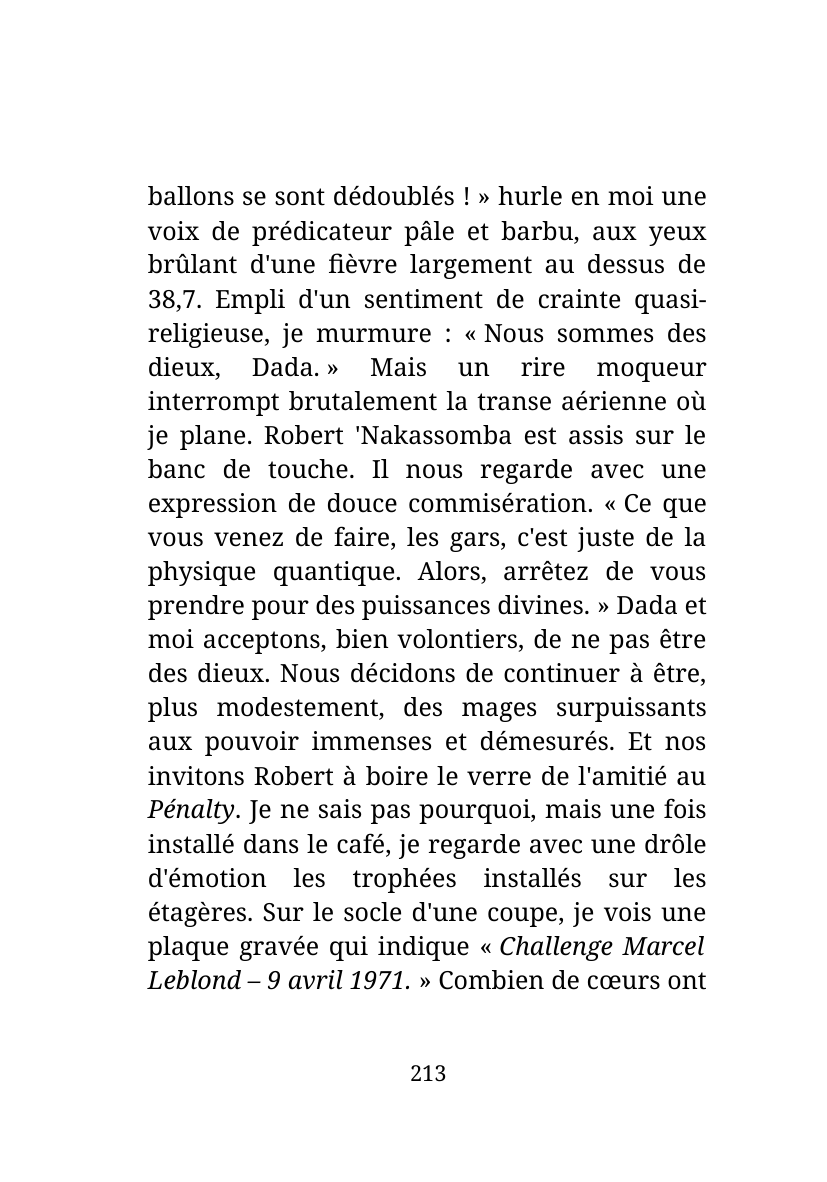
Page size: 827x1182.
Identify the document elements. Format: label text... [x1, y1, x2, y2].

text ballons se sont dédoublés ! » hurle en moi une voix de prédicateur pâle et barbu, aux yeux brûlant d'une fièvre largement au dessus de 38,7. Empli d'un sentiment de crainte quasi-religieuse, je murmure : « Nous sommes des dieux, Dada. » Mais un rire moqueur interrompt brutalement la transe aérienne où je plane. Robert 'Nakassomba est assis sur le banc de touche. Il nous regarde avec une expression de douce commisération. « Ce que vous venez de faire, les gars, c'est juste de la physique quantique. Alors, arrêtez de vous prendre pour des puissances divines. » Dada et moi acceptons, bien volontiers, de ne pas être des dieux. Nous décidons de continuer à être, plus modestement, des mages surpuissants aux pouvoir immenses et démesurés. Et nos invitons Robert à boire le verre de l'amitié au Pénalty. Je ne sais pas pourquoi, mais une fois installé dans le café, je regarde avec une drôle d'émotion les trophées installés sur les étagères. Sur le socle d'une coupe, je vois une plaque gravée qui indique « Challenge Marcel Leblond – 9 avril 1971. » Combien de cœurs ont [148, 179, 707, 997]
